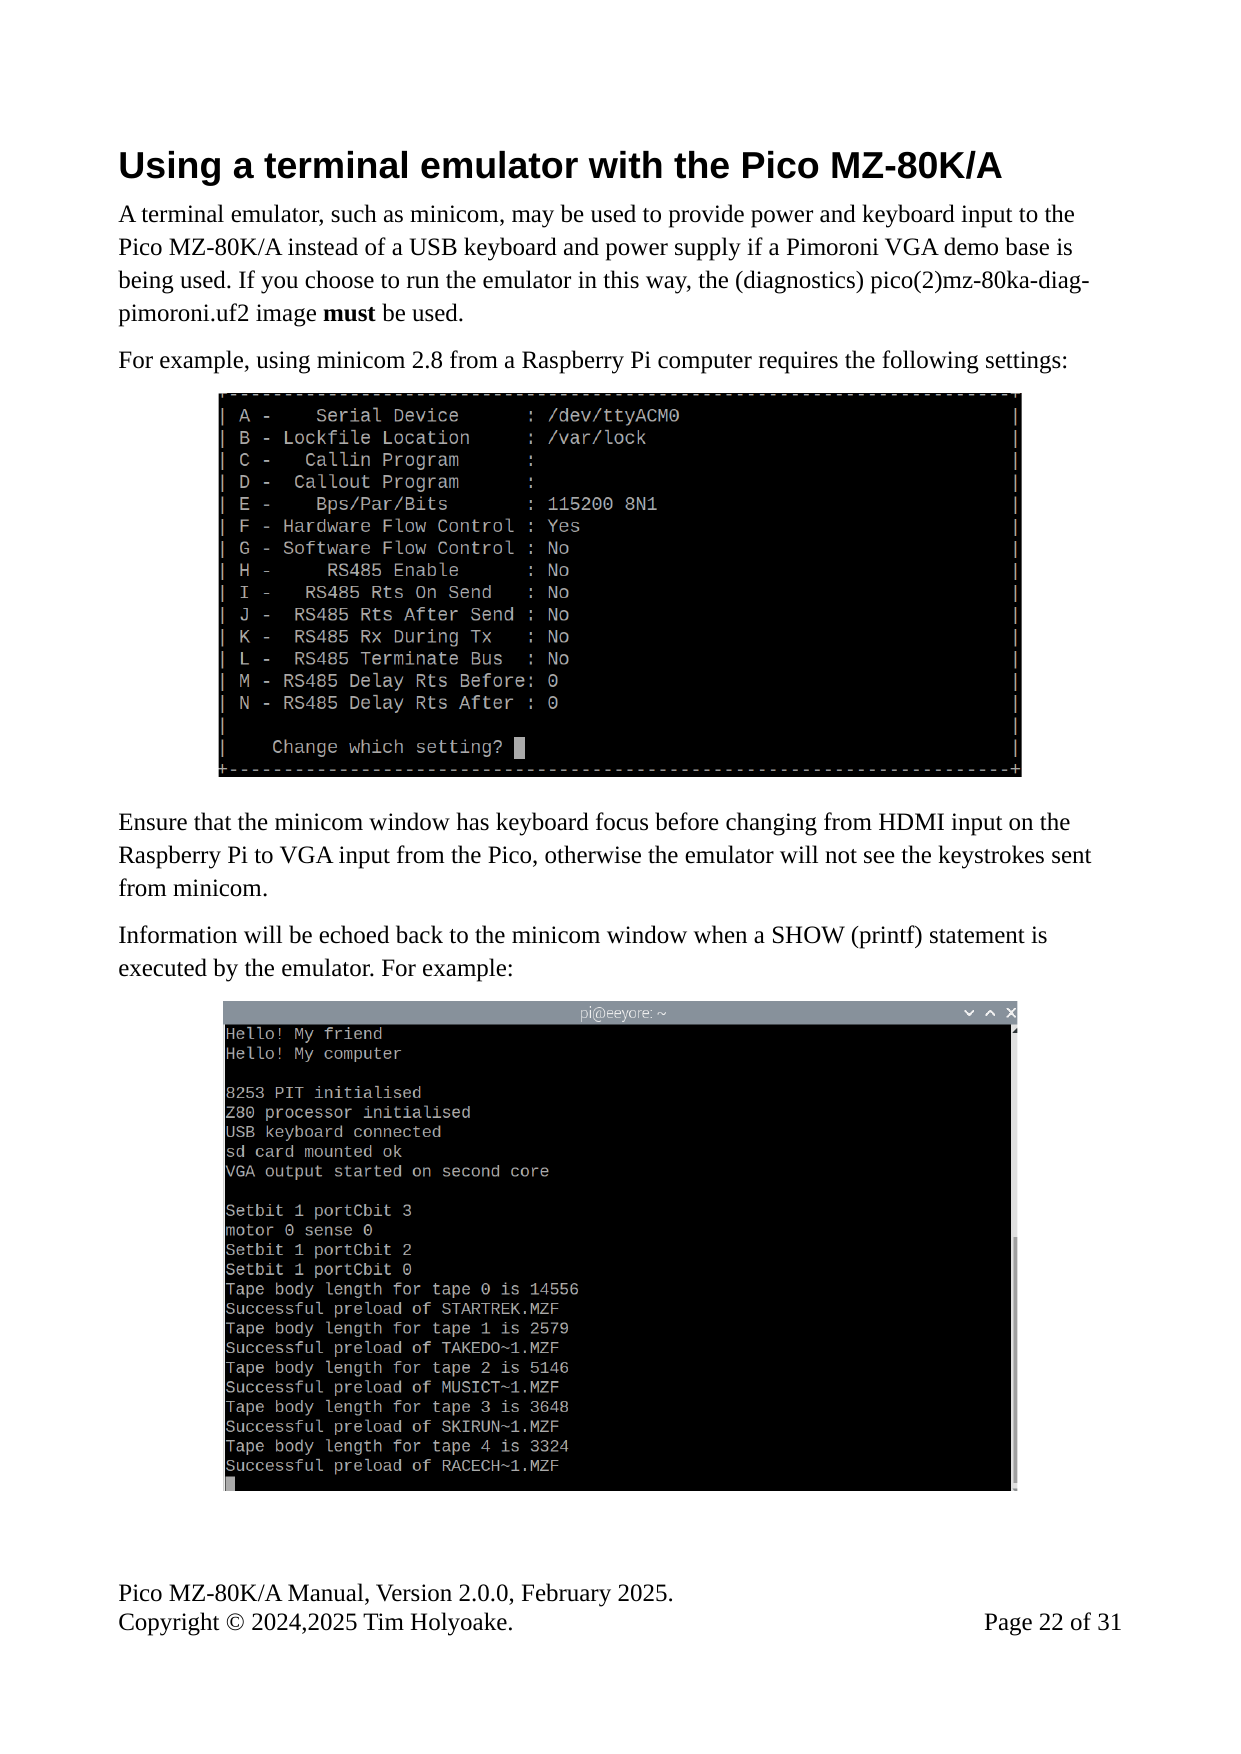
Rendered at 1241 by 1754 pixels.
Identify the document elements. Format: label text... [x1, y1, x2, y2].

picture [223, 1001, 1018, 1491]
text For example, using minicom 2.8 from a Raspberry Pi computer requires the following settings: [118, 345, 1122, 374]
picture [218, 393, 1022, 777]
text Ensure that the minicom window has keyboard focus before changing from HDMI input on the Raspberry Pi to VGA input from the Pico, otherwise the emulator will not see the keystrokes sent from minicom. [118, 807, 1122, 902]
text A terminal emulator, such as minicom, may be used to provide power and keyboard input to the Pico MZ-80K/A instead of a USB keyboard and power supply if a Pimoroni VGA demo base is being used. If you choose to run the emulator in this way, the (diagnostics) pico(2)mz-80ka-diag-pimoroni.uf2 image must be used. [118, 199, 1122, 327]
subtitle Using a terminal emulator with the Pico MZ-80K/A [118, 143, 1122, 186]
text Information will be echoed back to the minicom window when a SHOW (printf) statement is executed by the emulator. For example: [118, 921, 1122, 982]
